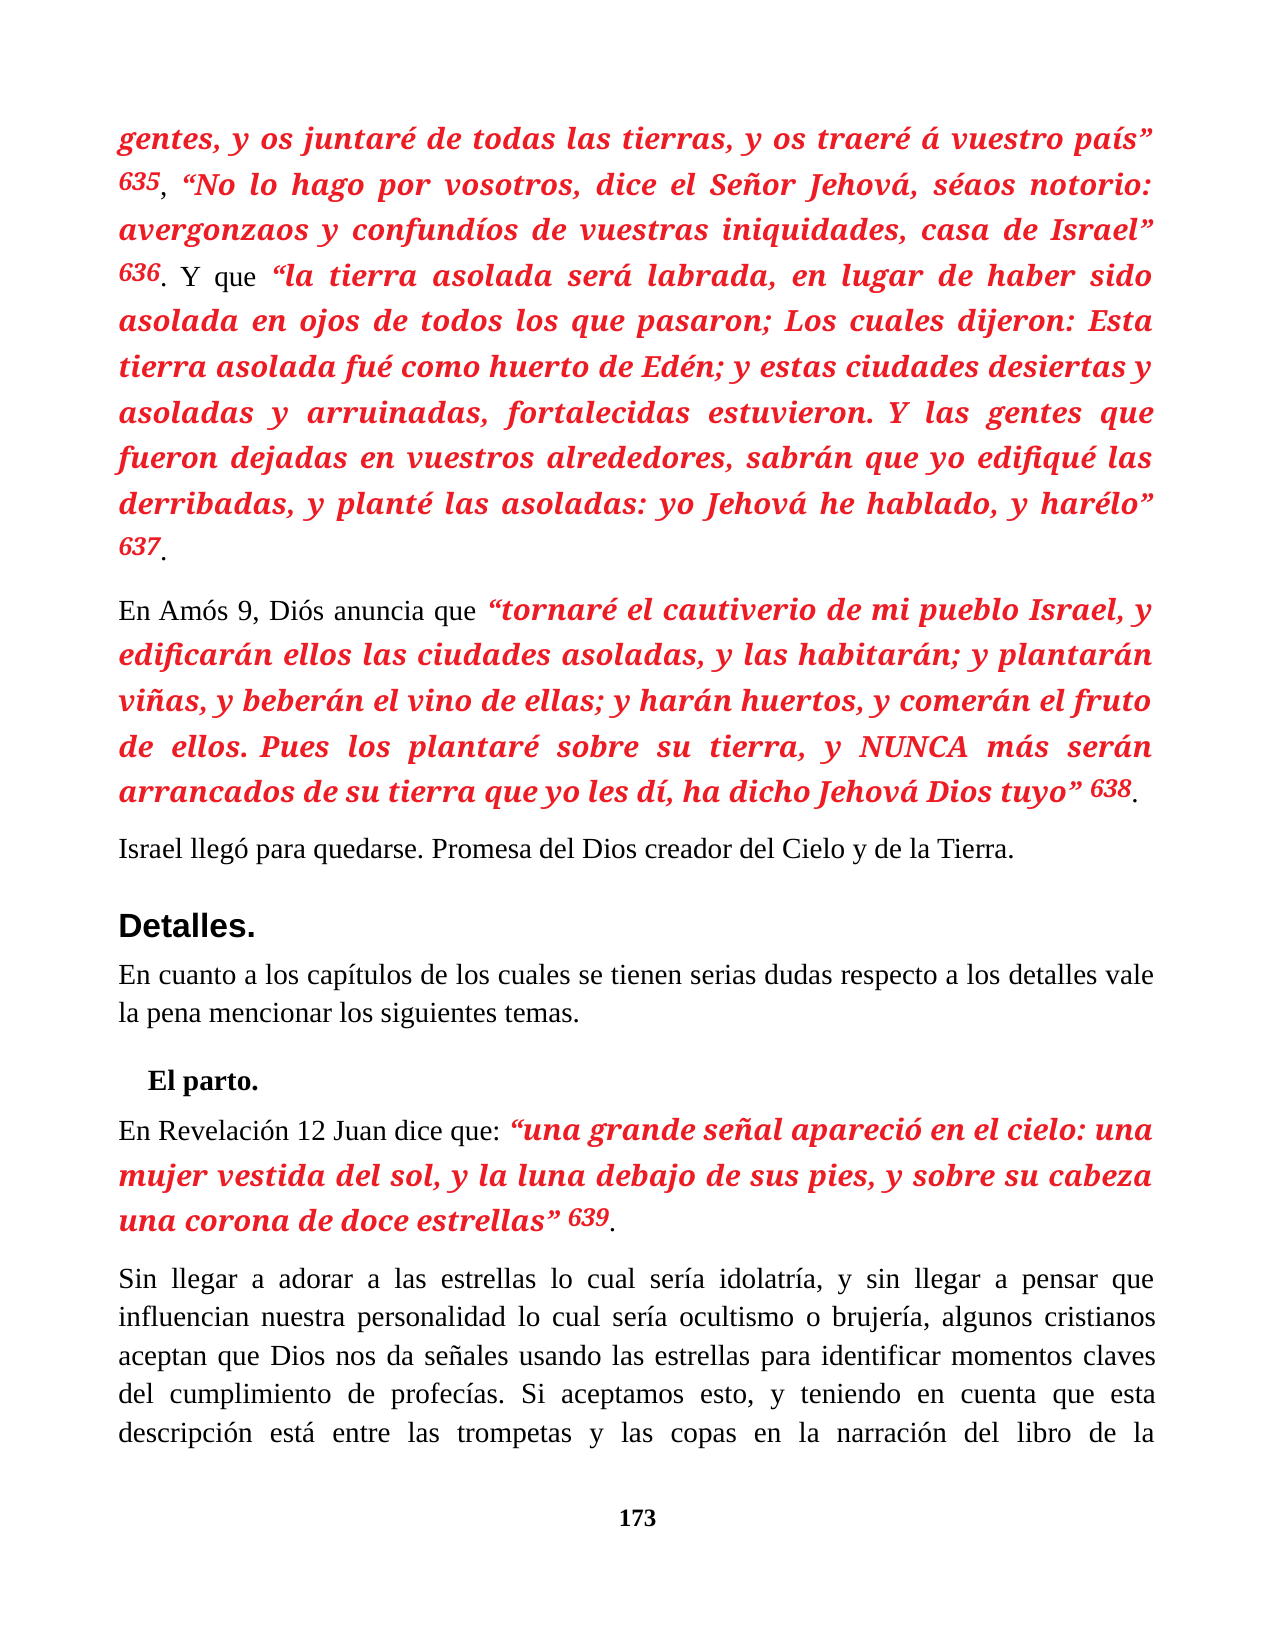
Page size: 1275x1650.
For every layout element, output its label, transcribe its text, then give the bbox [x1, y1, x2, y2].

text Israel llegó para quedarse. Promesa del Dios creador del Cielo y de la Tierra. [118, 832, 1157, 865]
subtitle El parto. [148, 1063, 1157, 1097]
text gentes, y os juntaré de todas las tierras, y os traeré á vuestro país” , “No lo hago por vosotros, dice el Señor Jehová, séaos notorio: avergonzaos y confundíos de vuestras iniquidades, casa de Israel” . Y que “la tierra asolada será labrada, en lugar de haber sido asolada en ojos de todos los que pasaron; Los cuales dijeron: Esta tierra asolada fué como huerto de Edén; y estas ciudades desiertas y asoladas y arruinadas, fortalecidas estuvieron. Y las gentes que fueron dejadas en vuestros alrededores, sabrán que yo edifiqué las derribadas, y planté las asoladas: yo Jehová he hablado, y harélo” . [118, 118, 1157, 568]
text Sin llegar a adorar a las estrellas lo cual sería idolatría, y sin llegar a pensar que influencian nuestra personalidad lo cual sería ocultismo o brujería, algunos cristianos aceptan que Dios nos da señales usando las estrellas para identificar momentos claves del cumplimiento de profecías. Si aceptamos esto, y teniendo en cuenta que esta descripción está entre las trompetas y las copas en la narración del libro de la [118, 1261, 1157, 1448]
text En Revelación 12 Juan dice que: “una grande señal apareció en el cielo: una mujer vestida del sol, y la luna debajo de sus pies, y sobre su cabeza una corona de doce estrellas” . [118, 1109, 1157, 1240]
subtitle Detalles. [118, 906, 1157, 944]
text En Amós 9, Diós anuncia que “tornaré el cautiverio de mi pueblo Israel, y edificarán ellos las ciudades asoladas, y las habitarán; y plantarán viñas, y beberán el vino de ellas; y harán huertos, y comerán el fruto de ellos. Pues los plantaré sobre su tierra, y NUNCA más serán arrancados de su tierra que yo les dí, ha dicho Jehová Dios tuyo” . [118, 589, 1157, 811]
text En cuanto a los capítulos de los cuales se tienen serias dudas respecto a los detalles vale la pena mencionar los siguientes temas. [118, 957, 1157, 1029]
